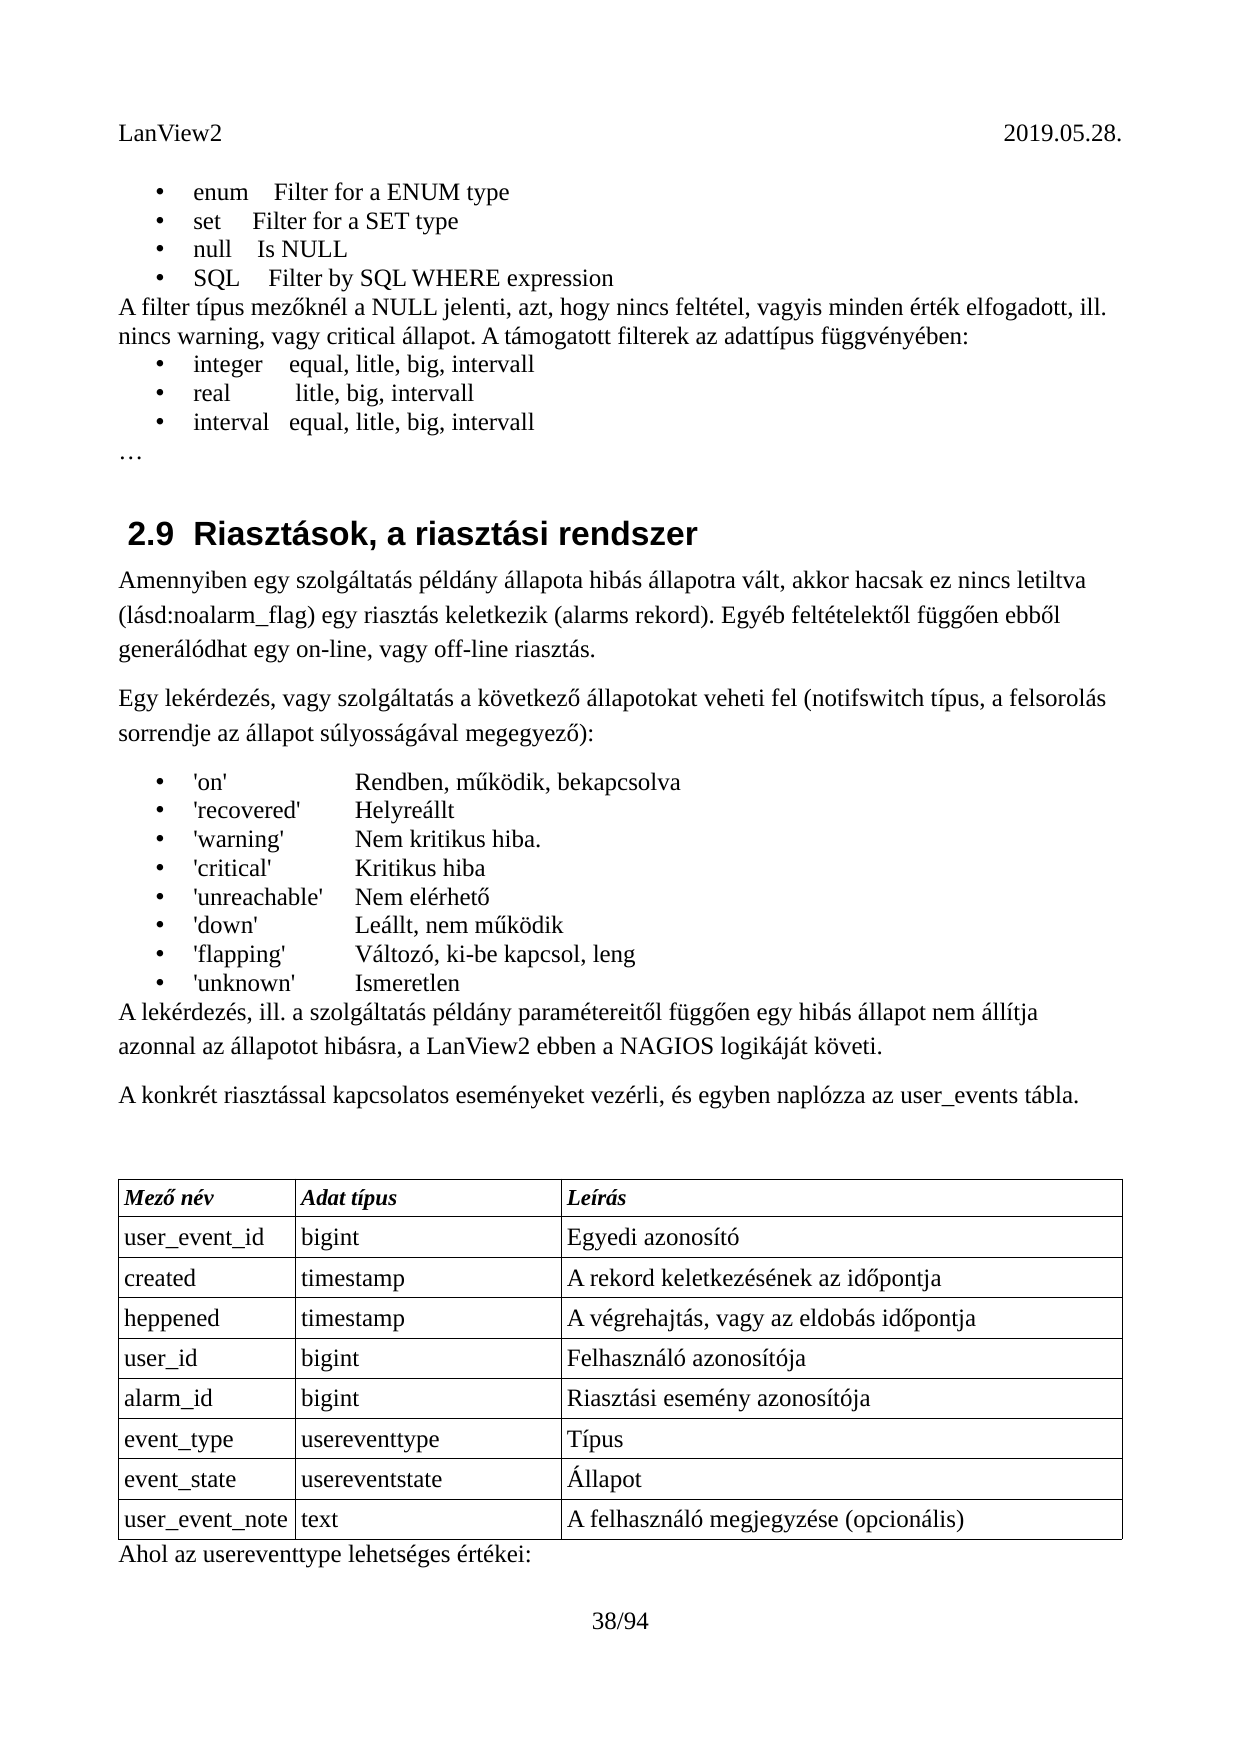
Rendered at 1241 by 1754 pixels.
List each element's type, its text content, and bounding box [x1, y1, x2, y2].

table_cell Riasztási esemény azonosítója [562, 1379, 1122, 1418]
text A lekérdezés, ill. a szolgáltatás példány paramétereitől függően egy hibás állapot nem állítja azonnal az állapotot hibásra, a LanView2 ebben a NAGIOS logikáját követi. [118, 997, 1122, 1060]
table_cell created [119, 1258, 295, 1297]
table_cell user_event_id [119, 1217, 295, 1257]
text … [118, 436, 1122, 464]
table_cell user_event_note [119, 1500, 295, 1539]
list interval equal, litle, big, intervall [156, 407, 1122, 436]
table_cell bigint [296, 1379, 561, 1418]
list 'warning' Nem kritikus hiba. [156, 824, 1122, 853]
list integer equal, litle, big, intervall [156, 349, 1122, 378]
list 'unknown' Ismeretlen [156, 968, 1122, 997]
table_cell A rekord keletkezésének az időpontja [562, 1258, 1122, 1297]
list 'critical' Kritikus hiba [156, 853, 1122, 882]
table_cell bigint [296, 1217, 561, 1257]
table_cell A felhasználó megjegyzése (opcionális) [562, 1500, 1122, 1539]
table_cell alarm_id [119, 1379, 295, 1418]
list 'recovered' Helyreállt [156, 796, 1122, 824]
text Egy lekérdezés, vagy szolgáltatás a következő állapotokat veheti fel (notifswitch típus, a felsorolás sorrendje az állapot súlyosságával megegyező): [118, 683, 1122, 747]
table_cell Felhasználó azonosítója [562, 1339, 1122, 1378]
table_header Leírás [562, 1180, 1122, 1216]
text Ahol az usereventtype lehetséges értékei: [118, 1540, 1122, 1568]
list real litle, big, intervall [156, 378, 1122, 407]
table_cell heppened [119, 1298, 295, 1337]
table_header Adat típus [296, 1180, 561, 1216]
list set Filter for a SET type [156, 206, 1122, 234]
list 'down' Leállt, nem működik [156, 911, 1122, 939]
table_cell A végrehajtás, vagy az eldobás időpontja [562, 1298, 1122, 1337]
text A konkrét riasztással kapcsolatos eseményeket vezérli, és egyben naplózza az user_events tábla. [118, 1080, 1122, 1109]
table_cell Állapot [562, 1459, 1122, 1499]
list enum Filter for a ENUM type [156, 177, 1122, 206]
list 'unreachable' Nem elérhető [156, 882, 1122, 911]
table_cell timestamp [296, 1298, 561, 1337]
table_cell timestamp [296, 1258, 561, 1297]
text Amennyiben egy szolgáltatás példány állapota hibás állapotra vált, akkor hacsak ez nincs letiltva (lásd:noalarm_flag) egy riasztás keletkezik (alarms rekord). Egyéb feltételektől függően ebből generálódhat egy on-line, vagy off-line riasztás. [118, 565, 1122, 663]
table_header Mező név [119, 1180, 295, 1216]
list 'flapping' Változó, ki-be kapcsol, leng [156, 939, 1122, 968]
table_cell Egyedi azonosító [562, 1217, 1122, 1257]
table_cell Típus [562, 1419, 1122, 1458]
table_cell event_type [119, 1419, 295, 1458]
list 'on' Rendben, működik, bekapcsolva [156, 767, 1122, 796]
subtitle Riasztások, a riasztási rendszer [118, 514, 1122, 553]
list SQL Filter by SQL WHERE expression [156, 263, 1122, 292]
table_cell event_state [119, 1459, 295, 1499]
list null Is NULL [156, 234, 1122, 263]
text A filter típus mezőknél a NULL jelenti, azt, hogy nincs feltétel, vagyis minden érték elfogadott, ill. nincs warning, vagy critical állapot. A támogatott filterek az adattípus függvényében: [118, 292, 1122, 349]
table_cell user_id [119, 1339, 295, 1378]
table_cell usereventstate [296, 1459, 561, 1499]
table_cell text [296, 1500, 561, 1539]
table_cell bigint [296, 1339, 561, 1378]
table_cell usereventtype [296, 1419, 561, 1458]
